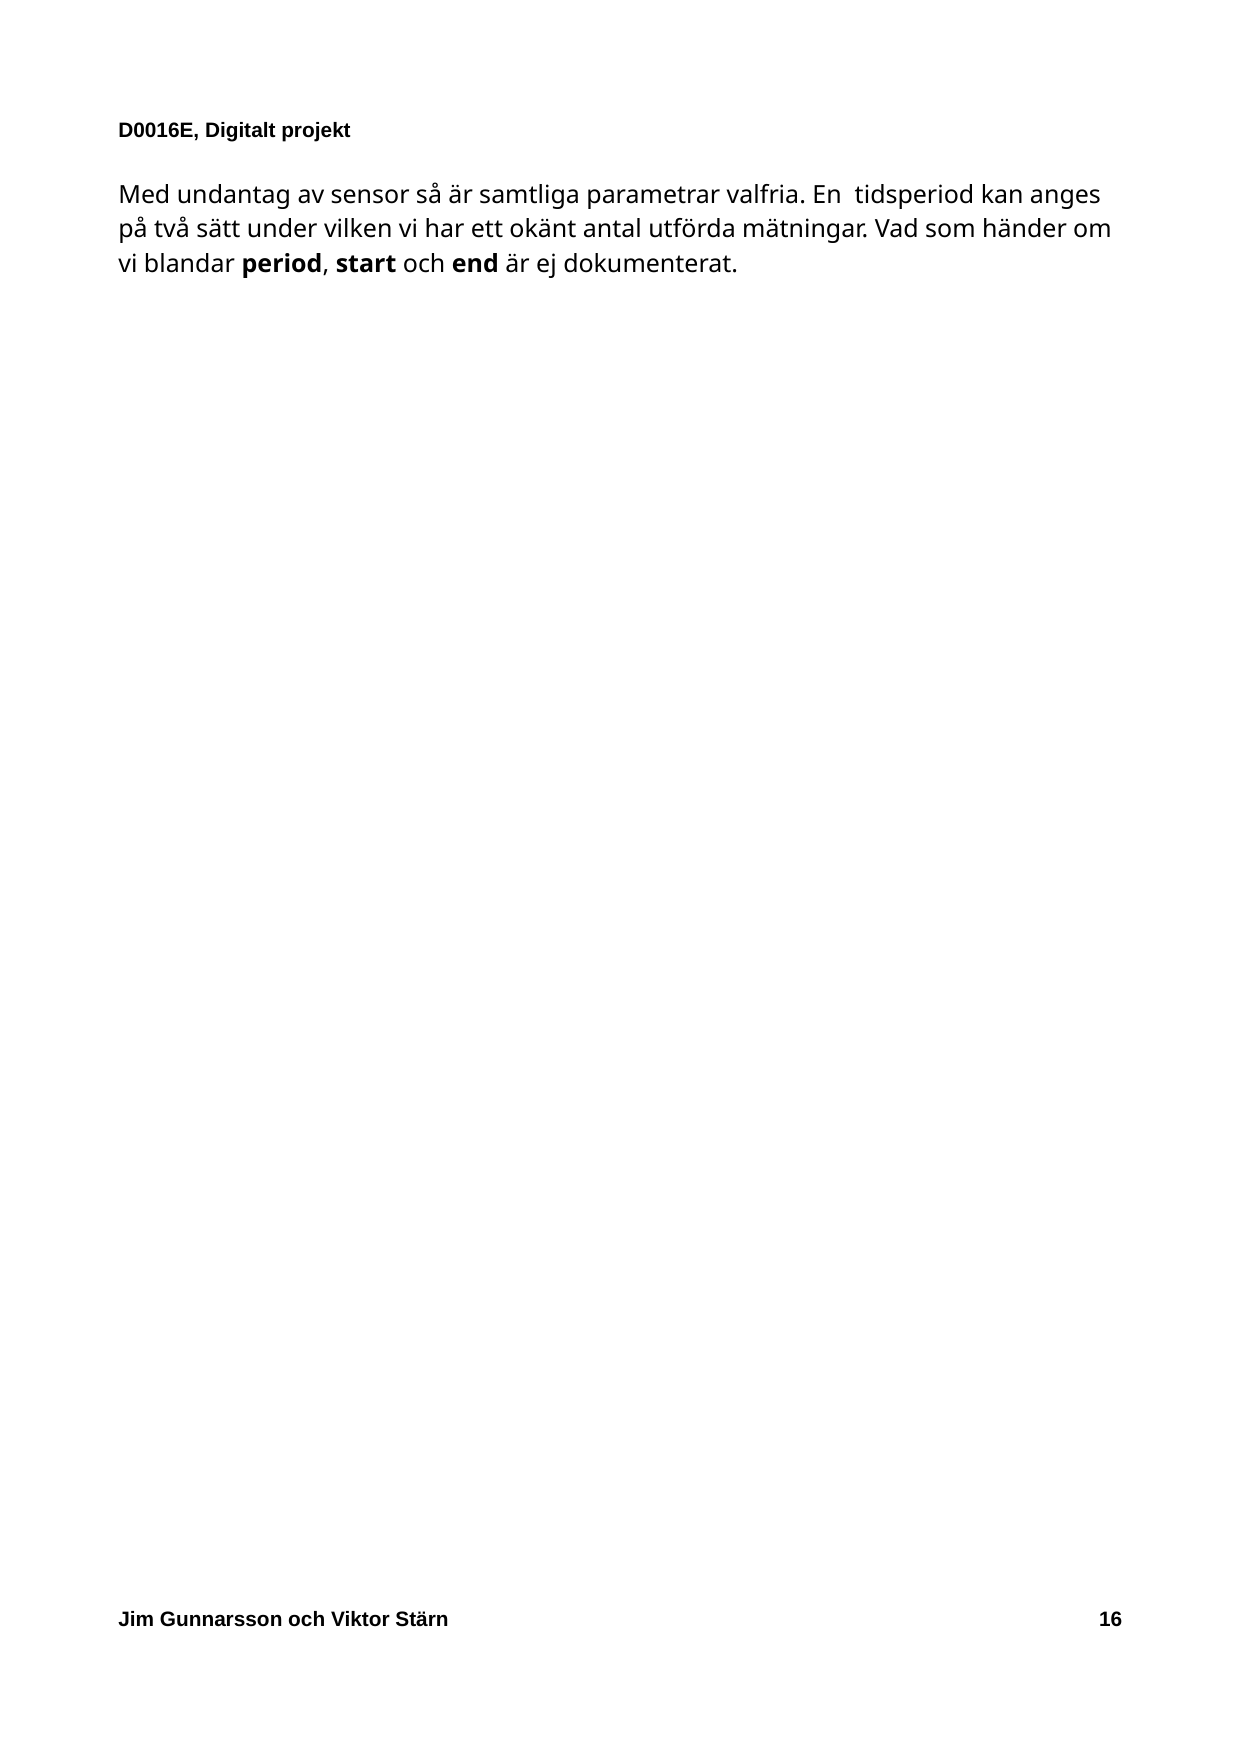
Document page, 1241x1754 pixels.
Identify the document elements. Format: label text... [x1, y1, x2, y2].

text Med undantag av sensor så är samtliga parametrar valfria. En tidsperiod kan anges på två sätt under vilken vi har ett okänt antal utförda mätningar. Vad som händer om vi blandar period, start och end är ej dokumenterat. [118, 177, 1122, 279]
